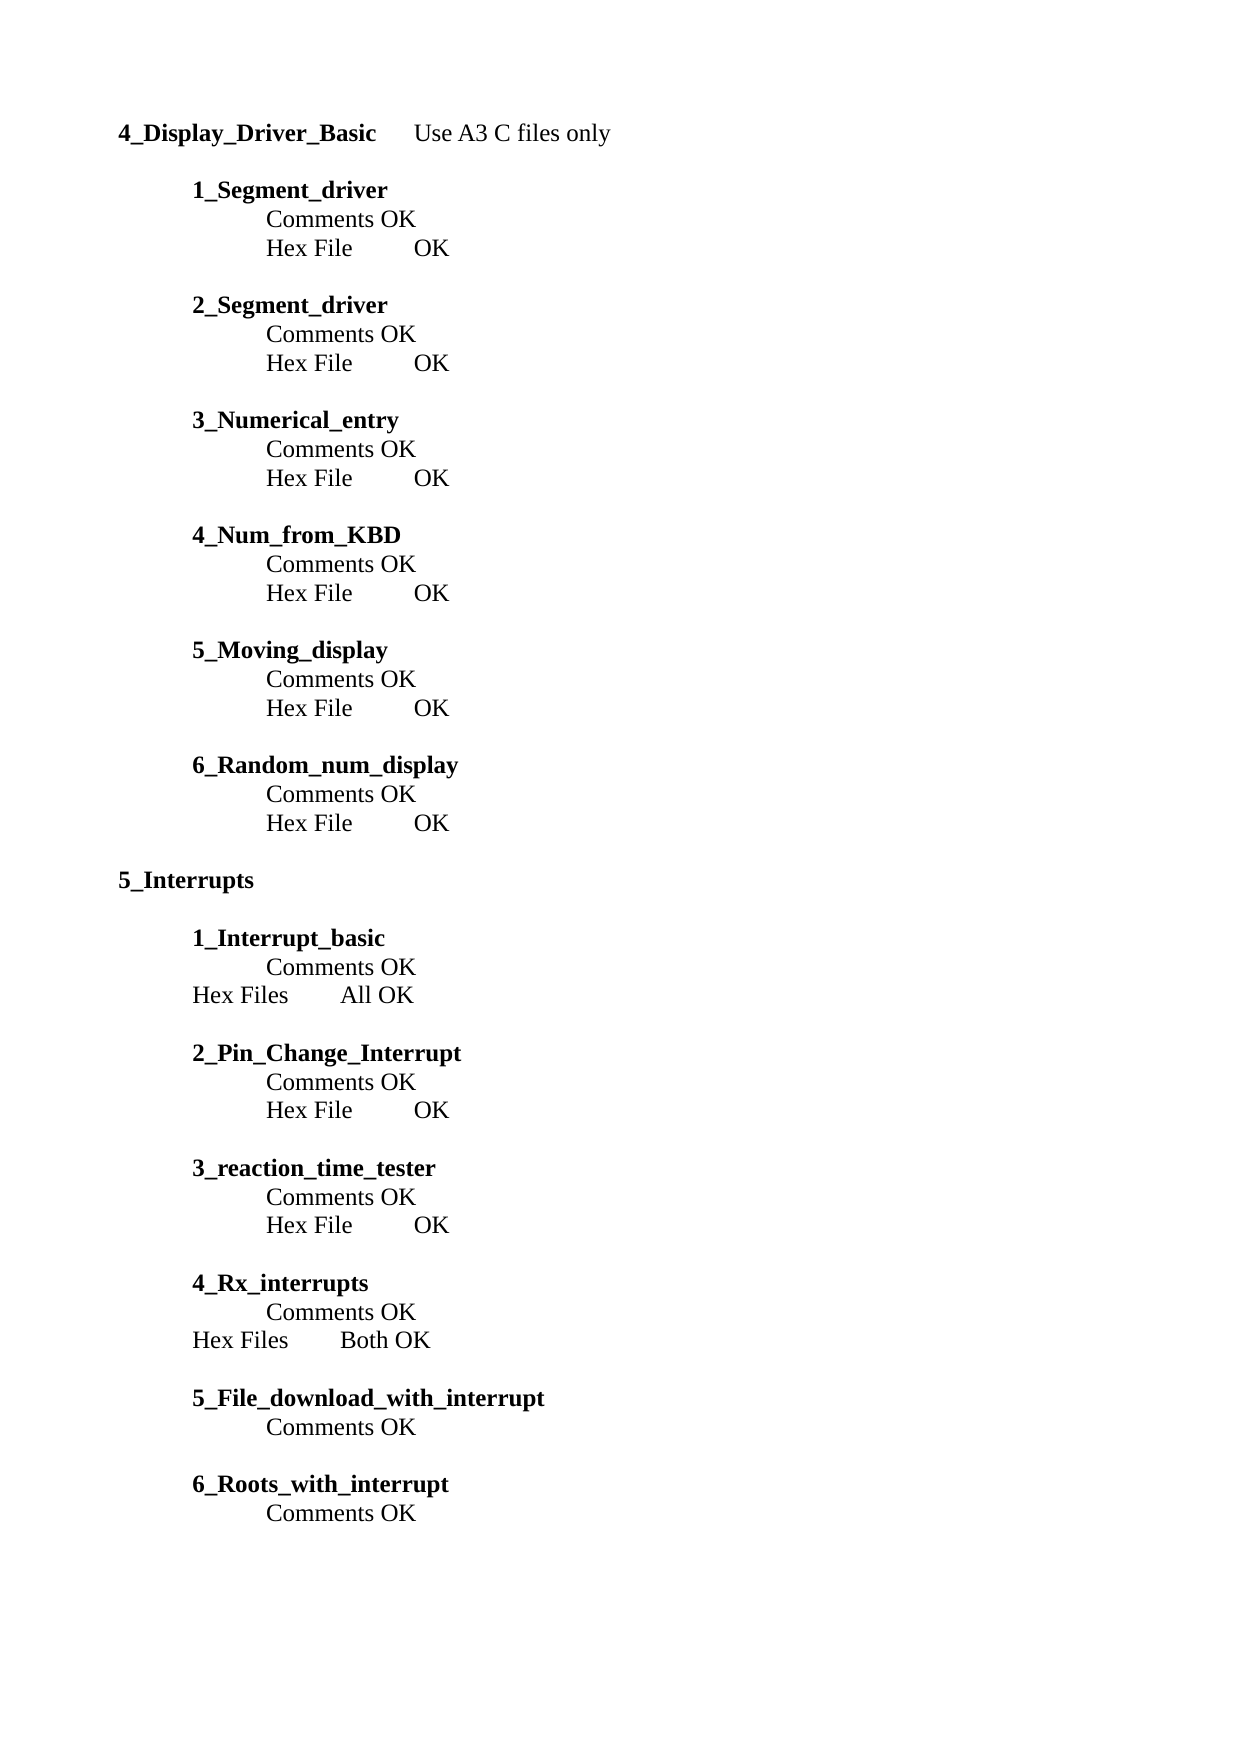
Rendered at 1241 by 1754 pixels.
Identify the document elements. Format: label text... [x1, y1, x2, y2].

text Hex Files Both OK [118, 1326, 1122, 1354]
text 4_Rx_interrupts [118, 1268, 1122, 1297]
text Hex Files All OK [118, 981, 1122, 1009]
text Hex File OK [118, 578, 1122, 607]
text Comments OK [118, 952, 1122, 981]
text Comments OK [118, 1297, 1122, 1326]
text Hex File OK [118, 233, 1122, 262]
text Comments OK [118, 319, 1122, 348]
text 4_Num_from_KBD [118, 521, 1122, 549]
text 1_Segment_driver [118, 176, 1122, 204]
text 2_Segment_driver [118, 291, 1122, 319]
text Comments OK [118, 204, 1122, 233]
text Comments OK [118, 664, 1122, 693]
text Hex File OK [118, 808, 1122, 837]
text 5_Moving_display [118, 636, 1122, 664]
text Hex File OK [118, 463, 1122, 492]
text Comments OK [118, 1067, 1122, 1096]
text 3_reaction_time_tester [118, 1153, 1122, 1182]
text Hex File OK [118, 348, 1122, 377]
text 1_Interrupt_basic [118, 923, 1122, 952]
text Comments OK [118, 779, 1122, 808]
text 2_Pin_Change_Interrupt [118, 1038, 1122, 1067]
text Comments OK [118, 1498, 1122, 1527]
text Comments OK [118, 434, 1122, 463]
text 5_File_download_with_interrupt [118, 1383, 1122, 1412]
text 3_Numerical_entry [118, 406, 1122, 434]
text Hex File OK [118, 1096, 1122, 1124]
text 5_Interrupts [118, 866, 1122, 894]
text Hex File OK [118, 693, 1122, 722]
text Comments OK [118, 549, 1122, 578]
text 4_Display_Driver_Basic Use A3 C files only [118, 118, 1122, 147]
text 6_Random_num_display [118, 751, 1122, 779]
text Comments OK [118, 1182, 1122, 1211]
text Hex File OK [118, 1211, 1122, 1239]
text Comments OK [118, 1412, 1122, 1441]
text 6_Roots_with_interrupt [118, 1469, 1122, 1498]
